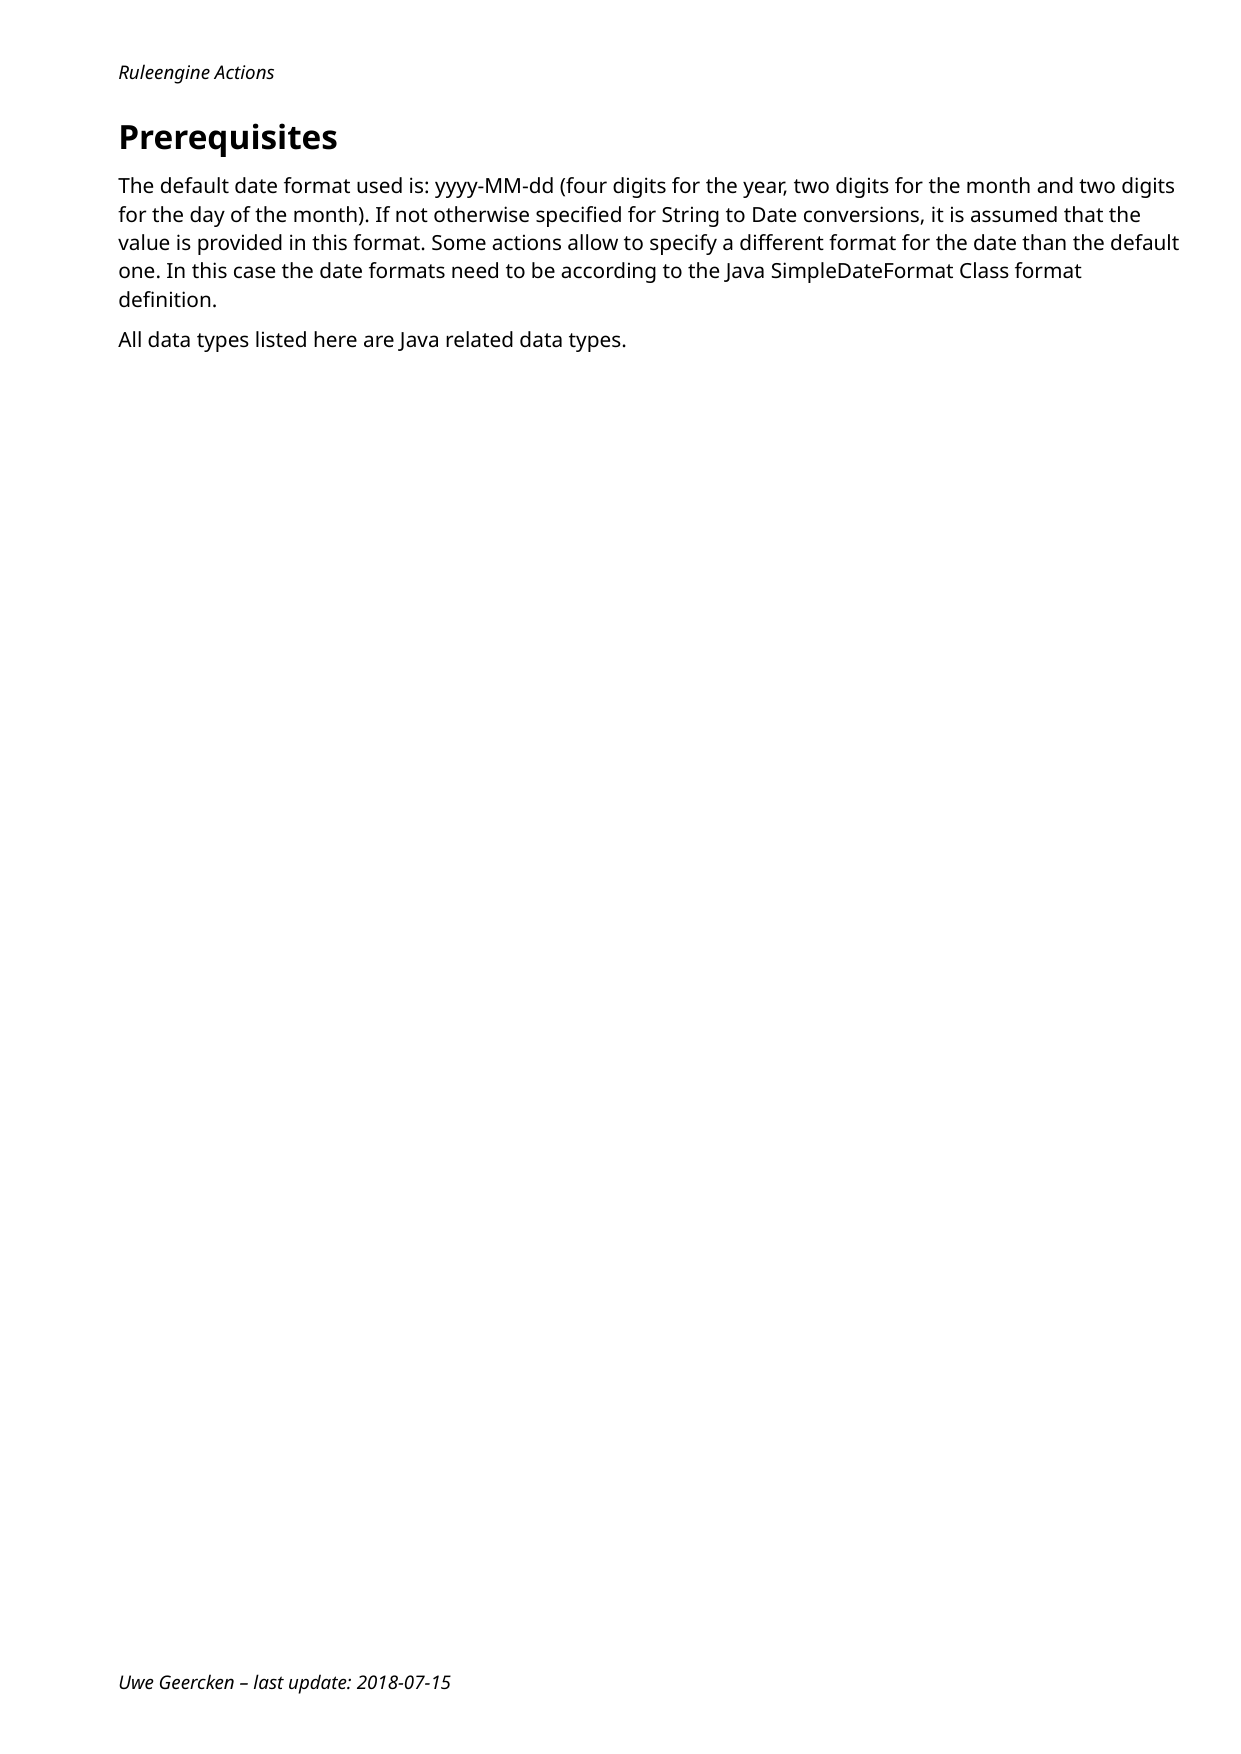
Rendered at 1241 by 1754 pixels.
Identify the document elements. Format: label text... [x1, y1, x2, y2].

text The default date format used is: yyyy-MM-dd (four digits for the year, two digits for the month and two digits for the day of the month). If not otherwise specified for String to Date conversions, it is assumed that the value is provided in this format. Some actions allow to specify a different format for the date than the default one. In this case the date formats need to be according to the Java SimpleDateFormat Class format definition. [118, 171, 1181, 313]
text All data types listed here are Java related data types. [118, 325, 1181, 354]
text Prerequisites [118, 114, 1181, 159]
